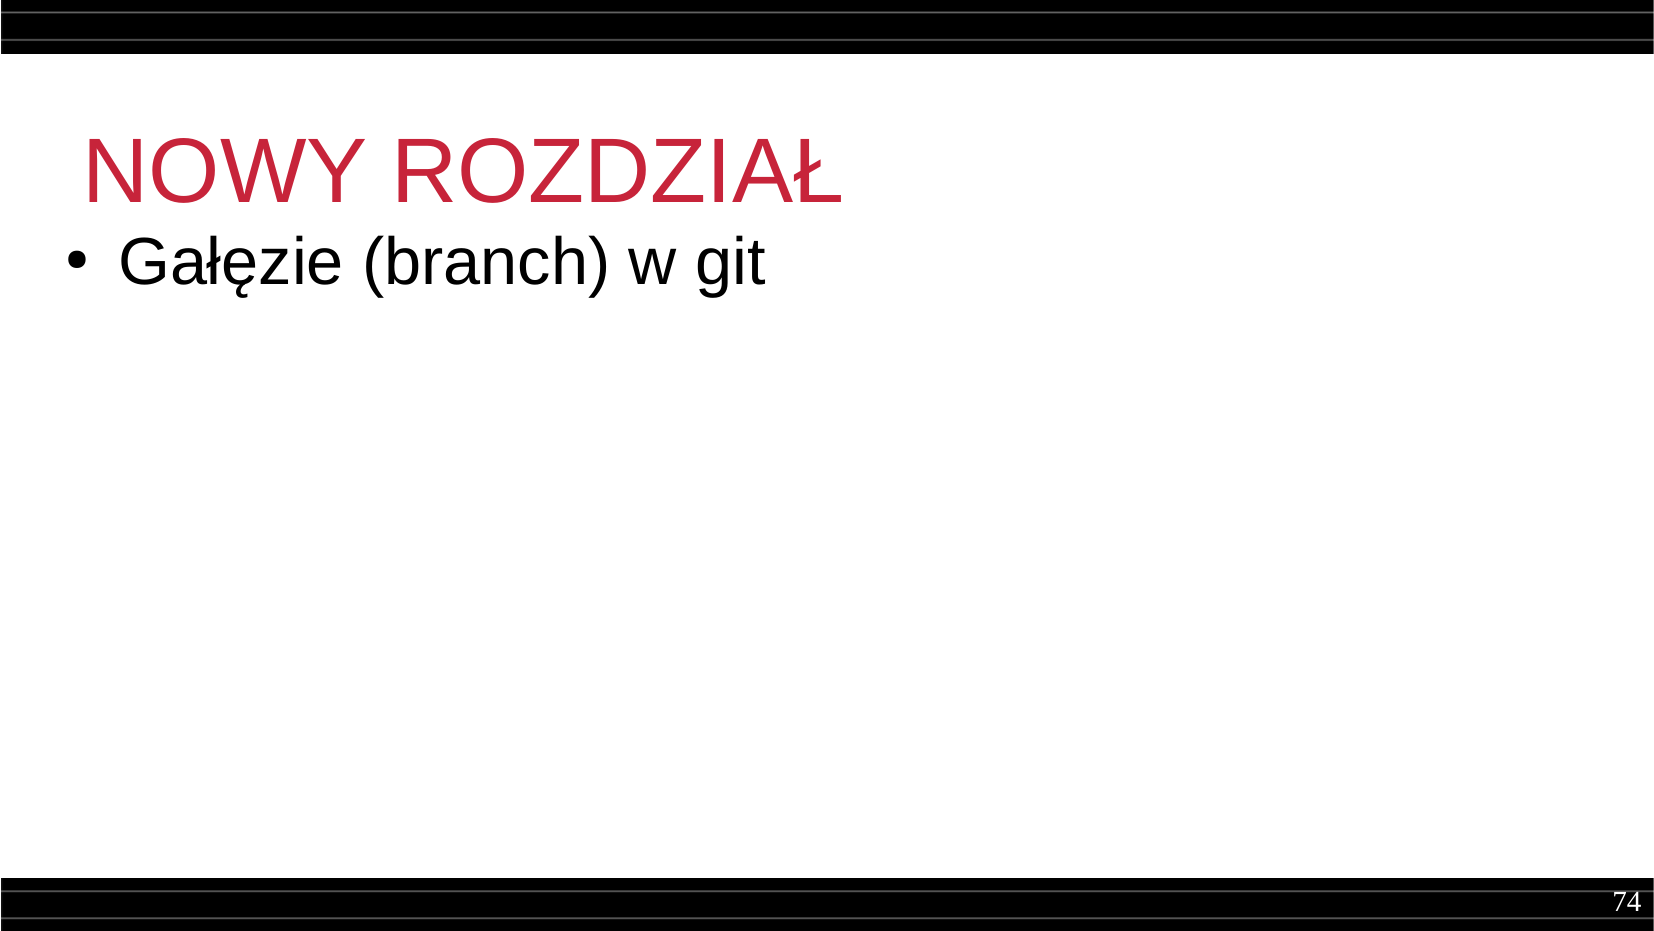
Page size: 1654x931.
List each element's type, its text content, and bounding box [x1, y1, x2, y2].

picture [1, 878, 1654, 931]
picture [1, 0, 1654, 54]
list Gałęzie (branch) w git [47, 224, 1536, 804]
title NOWY ROZDZIAŁ [82, 92, 1571, 249]
